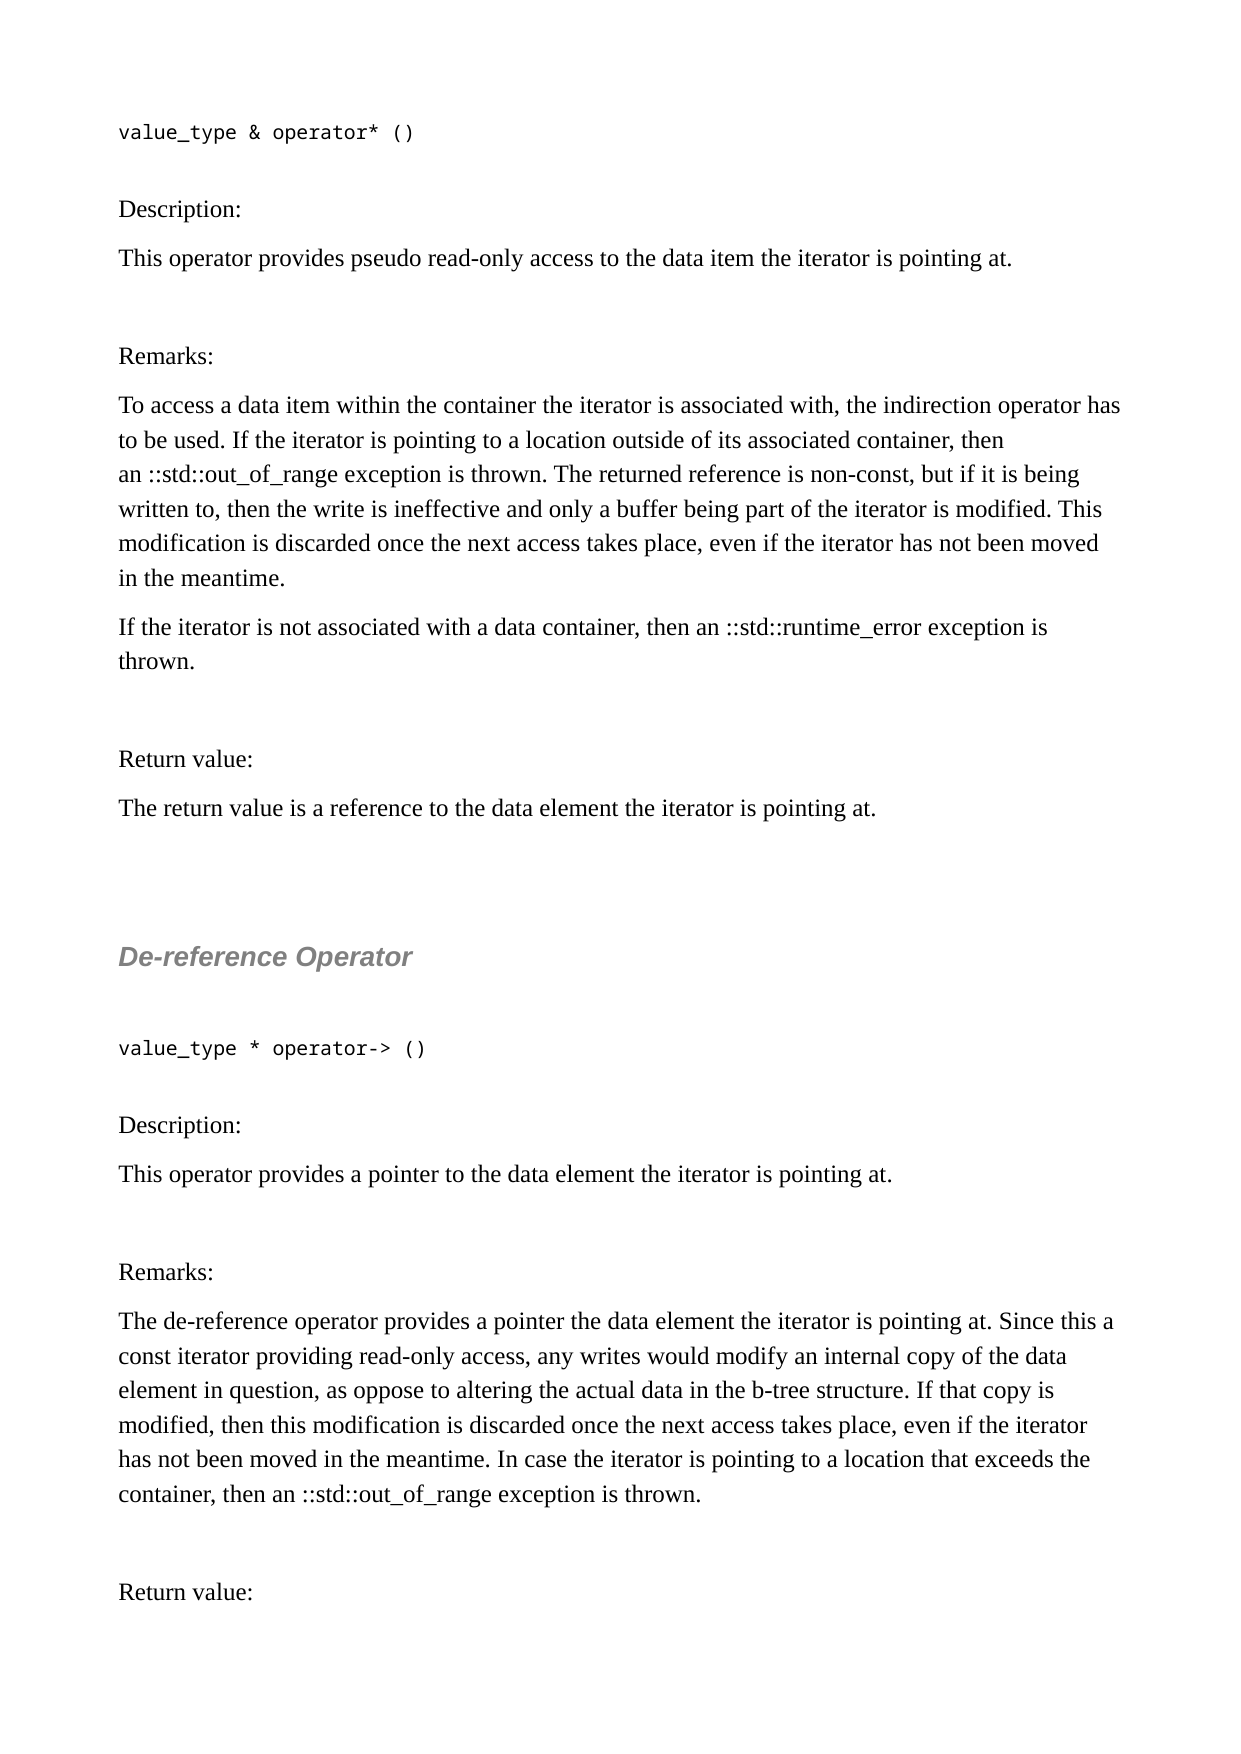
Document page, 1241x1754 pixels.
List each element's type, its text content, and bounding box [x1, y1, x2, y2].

text This operator provides a pointer to the data element the iterator is pointing at. [118, 1159, 1122, 1188]
text Description: [118, 1110, 1122, 1139]
text Remarks: [118, 341, 1122, 370]
text Description: [118, 194, 1122, 223]
text Remarks: [118, 1257, 1122, 1286]
text value_type & operator* () [118, 118, 1122, 145]
text To access a data item within the container the iterator is associated with, the indirection operator has to be used. If the iterator is pointing to a location outside of its associated container, then an ::std::out_of_range exception is thrown. The returned reference is non-const, but if it is being written to, then the write is ineffective and only a buffer being part of the iterator is modified. This modification is discarded once the next access takes place, even if the iterator has not been moved in the meantime. [118, 390, 1122, 592]
subtitle De-reference Operator [118, 941, 1122, 973]
text This operator provides pseudo read-only access to the data item the iterator is pointing at. [118, 243, 1122, 272]
text The de-reference operator provides a pointer the data element the iterator is pointing at. Since this a const iterator providing read-only access, any writes would modify an internal copy of the data element in question, as oppose to altering the actual data in the b-tree structure. If that copy is modified, then this modification is discarded once the next access takes place, even if the iterator has not been moved in the meantime. In case the iterator is pointing to a location that exceeds the container, then an ::std::out_of_range exception is thrown. [118, 1306, 1122, 1508]
text Return value: [118, 744, 1122, 773]
text value_type * operator-> () [118, 1034, 1122, 1061]
text If the iterator is not associated with a data container, then an ::std::runtime_error exception is thrown. [118, 612, 1122, 675]
text Return value: [118, 1577, 1122, 1606]
text The return value is a reference to the data element the iterator is pointing at. [118, 793, 1122, 822]
